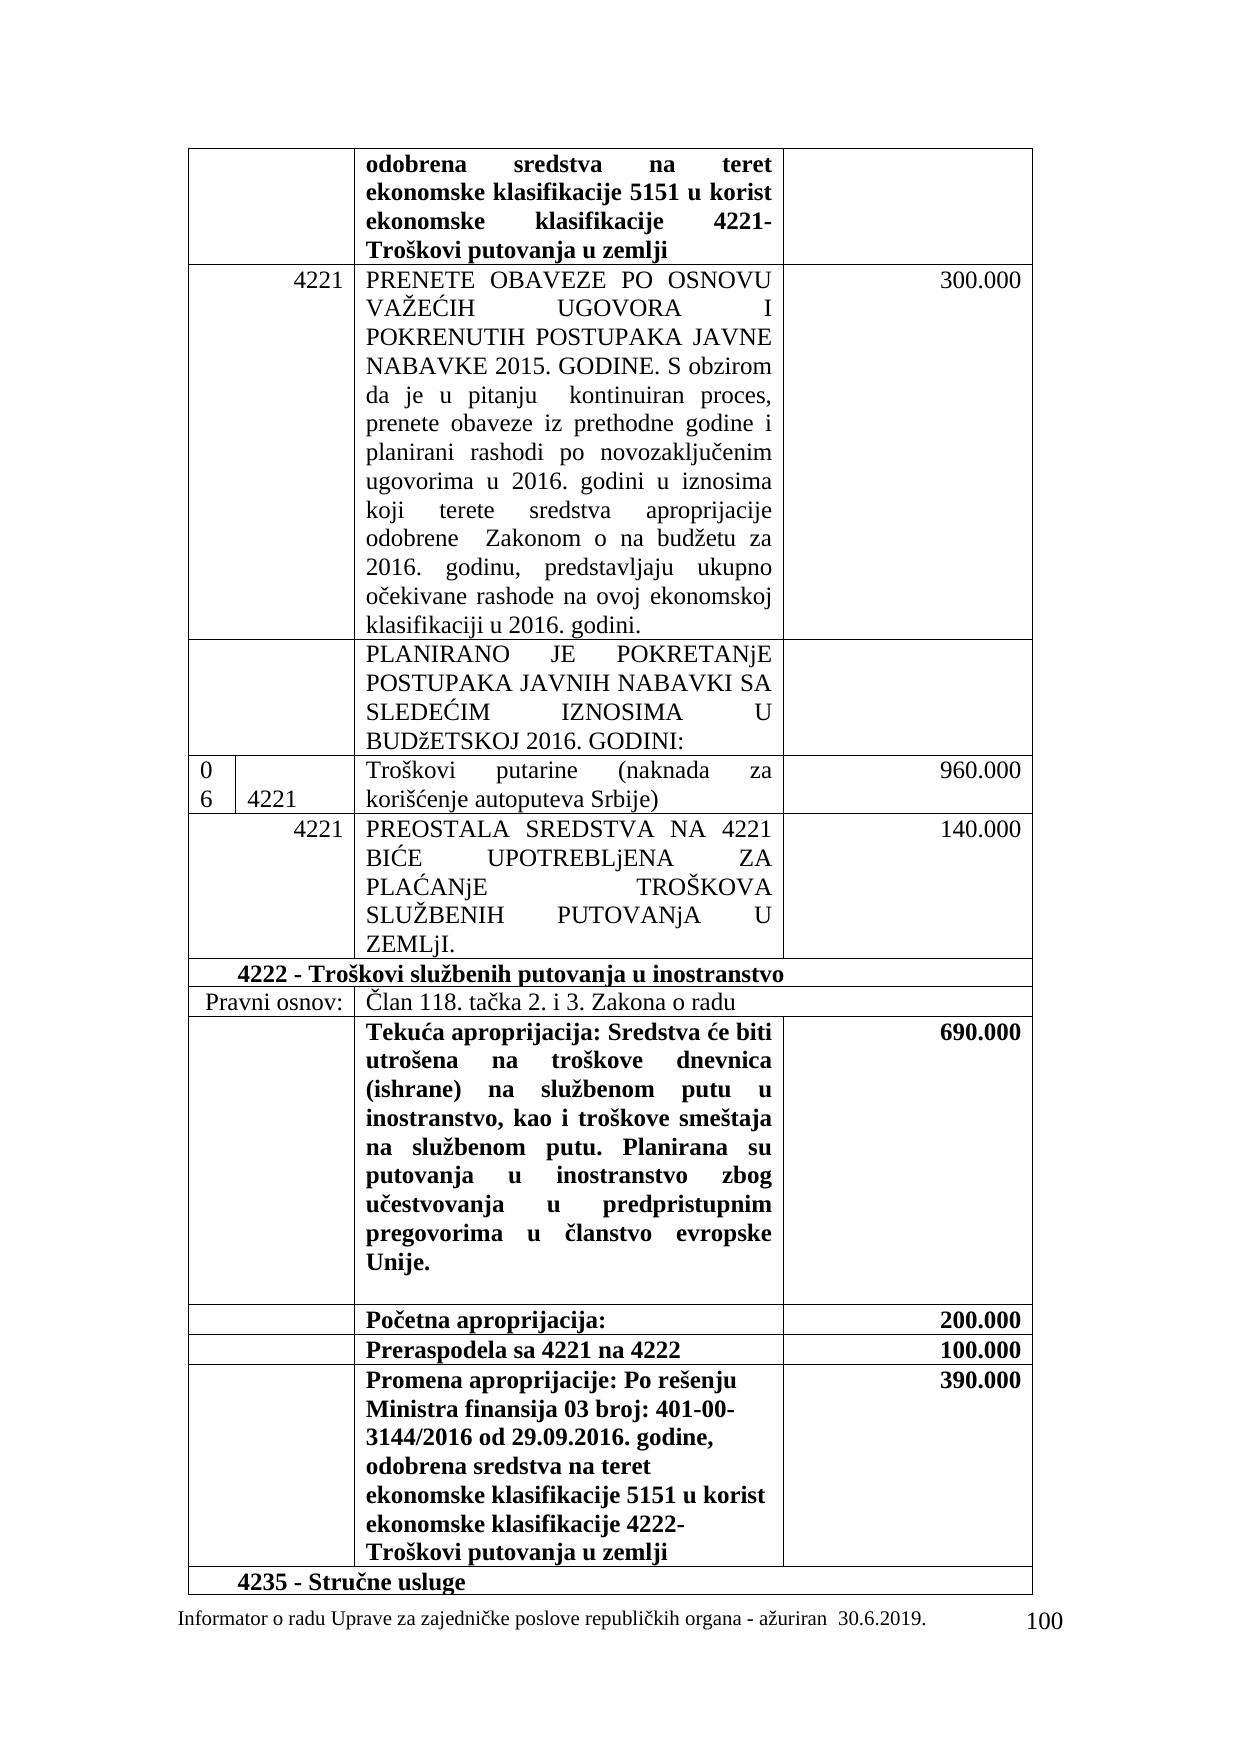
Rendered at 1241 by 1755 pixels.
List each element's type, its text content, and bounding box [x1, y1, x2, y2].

table_cell 06 [189, 756, 235, 813]
table_cell PRENETE OBAVEZE PO OSNOVU VAŽEĆIH UGOVORA I POKRENUTIH POSTUPAKA JAVNE NABAVKE 2015. GODINE. S obzirom da je u pitanju kontinuiran proces, prenete obaveze iz prethodne godine i planirani rashodi po novozaklјučenim ugovorima u 2016. godini u iznosima koji terete sredstva aproprijacije odobrene Zakonom o na budžetu za 2016. godinu, predstavlјaju ukupno očekivane rashode na ovoj ekonomskoj klasifikaciji u 2016. godini. [355, 265, 783, 638]
table_cell 4235 - Stručne usluge [189, 1567, 1032, 1594]
table_cell Član 118. tačka 2. i 3. Zakona o radu [355, 987, 1032, 1016]
table_cell [1033, 1566, 1074, 1594]
table_cell Troškovi putarine (naknada za korišćenje autoputeva Srbije) [355, 756, 783, 813]
table_cell 4221 [236, 756, 354, 813]
table_cell Pravni osnov: [189, 987, 354, 1016]
table_cell 200.000 [784, 1305, 1032, 1334]
table_cell [1033, 755, 1074, 813]
table_cell 690.000 [784, 1017, 1032, 1304]
table_cell [189, 1335, 354, 1364]
table_cell [784, 149, 1032, 264]
table_cell Preraspodela sa 4221 na 4222 [355, 1335, 783, 1364]
table_cell [1033, 639, 1074, 754]
table_cell [1033, 148, 1074, 264]
table_cell 4222 - Troškovi službenih putovanja u inostranstvo [189, 959, 1032, 986]
table_cell 300.000 [784, 265, 1032, 638]
table_cell 4221 [189, 814, 354, 958]
table_cell 390.000 [784, 1365, 1032, 1566]
table_cell [1033, 1364, 1074, 1566]
table_cell [189, 149, 354, 264]
table_cell [1033, 813, 1074, 958]
table_cell Promena aproprijacije: Po rešenju Ministra finansija 03 broj: 401-00-3144/2016 od 29.09.2016. godine, odobrena sredstva na teret ekonomske klasifikacije 5151 u korist ekonomske klasifikacije 4222- Troškovi putovanja u zemlјi [355, 1365, 783, 1566]
table_cell PREOSTALA SREDSTVA NA 4221 BIĆE UPOTREBLjENA ZA PLAĆANјE TROŠKOVA SLUŽBENIH PUTOVANјA U ZEMLjI. [355, 814, 783, 958]
table_cell [1033, 986, 1074, 1016]
table_cell 4221 [189, 265, 354, 638]
table_cell PLANIRANO JE POKRETANјE POSTUPAKA JAVNIH NABAVKI SA SLEDEĆIM IZNOSIMA U BUDžETSKOJ 2016. GODINI: [355, 640, 783, 754]
table_cell [189, 1365, 354, 1566]
table_cell [189, 1305, 354, 1334]
table_cell [189, 1017, 354, 1304]
table_cell 960.000 [784, 756, 1032, 813]
table_cell [1033, 1016, 1074, 1304]
table_cell 100.000 [784, 1335, 1032, 1364]
table_cell 140.000 [784, 814, 1032, 958]
table_cell [189, 640, 354, 754]
table_cell Tekuća aproprijacija: Sredstva će biti utrošena na troškove dnevnica (ishrane) na službenom putu u inostranstvo, kao i troškove smeštaja na službenom putu. Planirana su putovanja u inostranstvo zbog učestvovanja u predpristupnim pregovorima u članstvo evropske Unije. [355, 1017, 783, 1304]
table_cell Početna aproprijacija: [355, 1305, 783, 1334]
table_cell [1033, 1334, 1074, 1364]
table_cell [1033, 264, 1074, 638]
table_cell [1033, 1304, 1074, 1334]
table_cell [784, 640, 1032, 754]
table_cell [1033, 958, 1074, 986]
table_cell odobrena sredstva na teret ekonomske klasifikacije 5151 u korist ekonomske klasifikacije 4221- Troškovi putovanja u zemlјi [355, 149, 783, 264]
